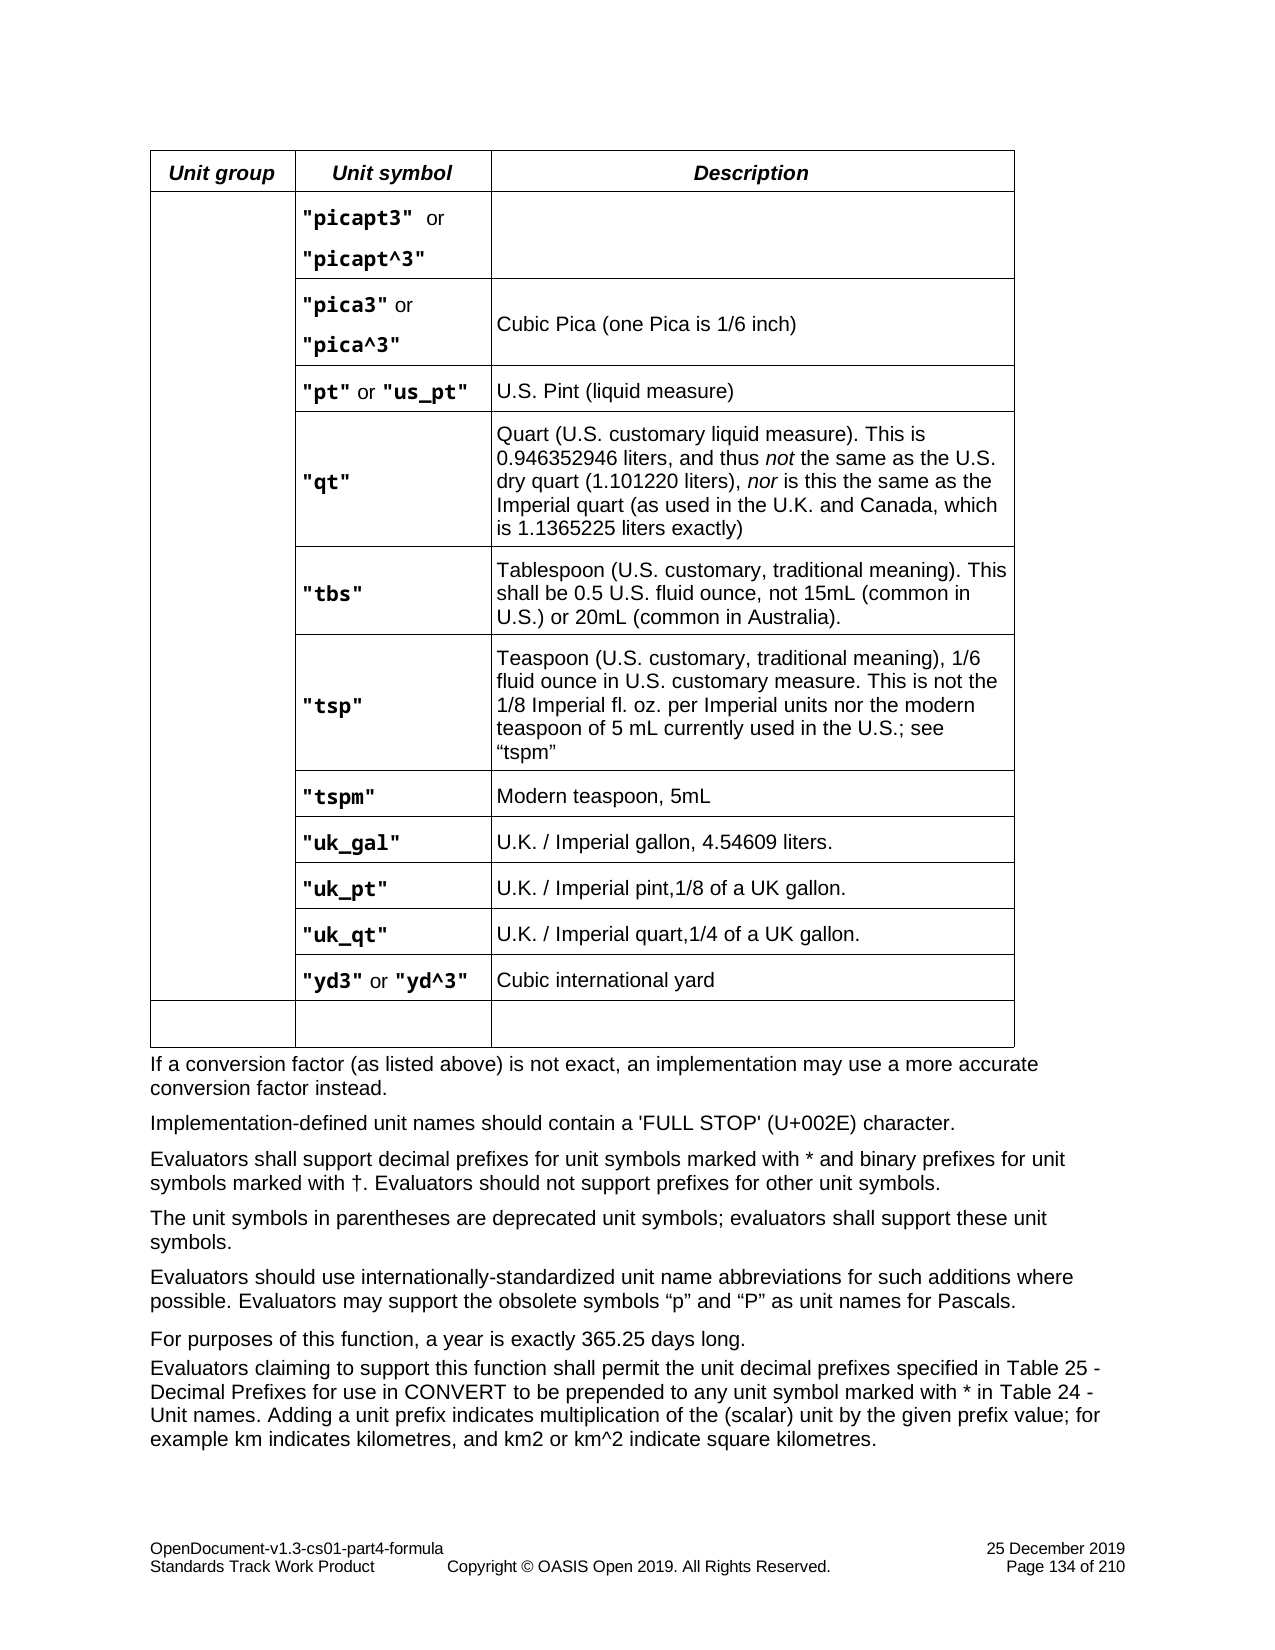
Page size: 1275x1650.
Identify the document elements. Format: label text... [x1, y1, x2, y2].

table_header Unit symbol [296, 151, 491, 191]
table_cell Modern teaspoon, 5mL [492, 771, 1014, 816]
table_cell "pica3" or "pica^3" [296, 279, 491, 365]
text If a conversion factor (as listed above) is not exact, an implementation may use a more accurate conversion factor instead. [150, 1053, 1125, 1100]
table_cell [492, 192, 1014, 278]
table_cell Quart (U.S. customary liquid measure). This is 0.946352946 liters, and thus not the same as the U.S. dry quart (1.101220 liters), nor is this the same as the Imperial quart (as used in the U.K. and Canada, which is 1.1365225 liters exactly) [492, 412, 1014, 546]
table_cell "uk_gal" [296, 817, 491, 862]
table_header Unit group [151, 151, 295, 191]
table_cell Cubic Pica (one Pica is 1/6 inch) [492, 279, 1014, 365]
text Evaluators shall support decimal prefixes for unit symbols marked with * and binary prefixes for unit symbols marked with †. Evaluators should not support prefixes for other unit symbols. [150, 1147, 1125, 1194]
table_cell [151, 192, 295, 1000]
table_cell U.K. / Imperial pint,1/8 of a UK gallon. [492, 863, 1014, 908]
table_cell Cubic international yard [492, 955, 1014, 1000]
table_cell "tspm" [296, 771, 491, 816]
table_cell [151, 1001, 295, 1047]
text Evaluators claiming to support this function shall permit the unit decimal prefixes specified in Table 25 - Decimal Prefixes for use in CONVERT to be prepended to any unit symbol marked with * in Table 24 - Unit names. Adding a unit prefix indicates multiplication of the (scalar) unit by the given prefix value; for example km indicates kilometres, and km2 or km^2 indicate square kilometres. [150, 1357, 1125, 1451]
table_cell "yd3" or "yd^3" [296, 955, 491, 1000]
table_cell U.K. / Imperial quart,1/4 of a UK gallon. [492, 909, 1014, 954]
table_cell "tsp" [296, 635, 491, 770]
table_cell Tablespoon (U.S. customary, traditional meaning). This shall be 0.5 U.S. fluid ounce, not 15mL (common in U.S.) or 20mL (common in Australia). [492, 547, 1014, 634]
table_cell U.K. / Imperial gallon, 4.54609 liters. [492, 817, 1014, 862]
table_cell "picapt3" or "picapt^3" [296, 192, 491, 278]
table_cell [296, 1001, 491, 1047]
table_header Description [492, 151, 1014, 191]
table_cell "qt" [296, 412, 491, 546]
text For purposes of this function, a year is exactly 365.25 days long. [150, 1327, 1125, 1351]
table_cell "uk_pt" [296, 863, 491, 908]
text Evaluators should use internationally-standardized unit name abbreviations for such additions where possible. Evaluators may support the obsolete symbols “p” and “P” as unit names for Pascals. [150, 1266, 1125, 1313]
text The unit symbols in parentheses are deprecated unit symbols; evaluators shall support these unit symbols. [150, 1207, 1125, 1254]
text Implementation-defined unit names should contain a 'FULL STOP' (U+002E) character. [150, 1112, 1125, 1135]
table_cell "uk_qt" [296, 909, 491, 954]
table_cell [492, 1001, 1014, 1047]
table_cell "pt" or "us_pt" [296, 366, 491, 411]
table_cell Teaspoon (U.S. customary, traditional meaning), 1/6 fluid ounce in U.S. customary measure. This is not the 1/8 Imperial fl. oz. per Imperial units nor the modern teaspoon of 5 mL currently used in the U.S.; see “tspm” [492, 635, 1014, 770]
table_cell "tbs" [296, 547, 491, 634]
table_cell U.S. Pint (liquid measure) [492, 366, 1014, 411]
